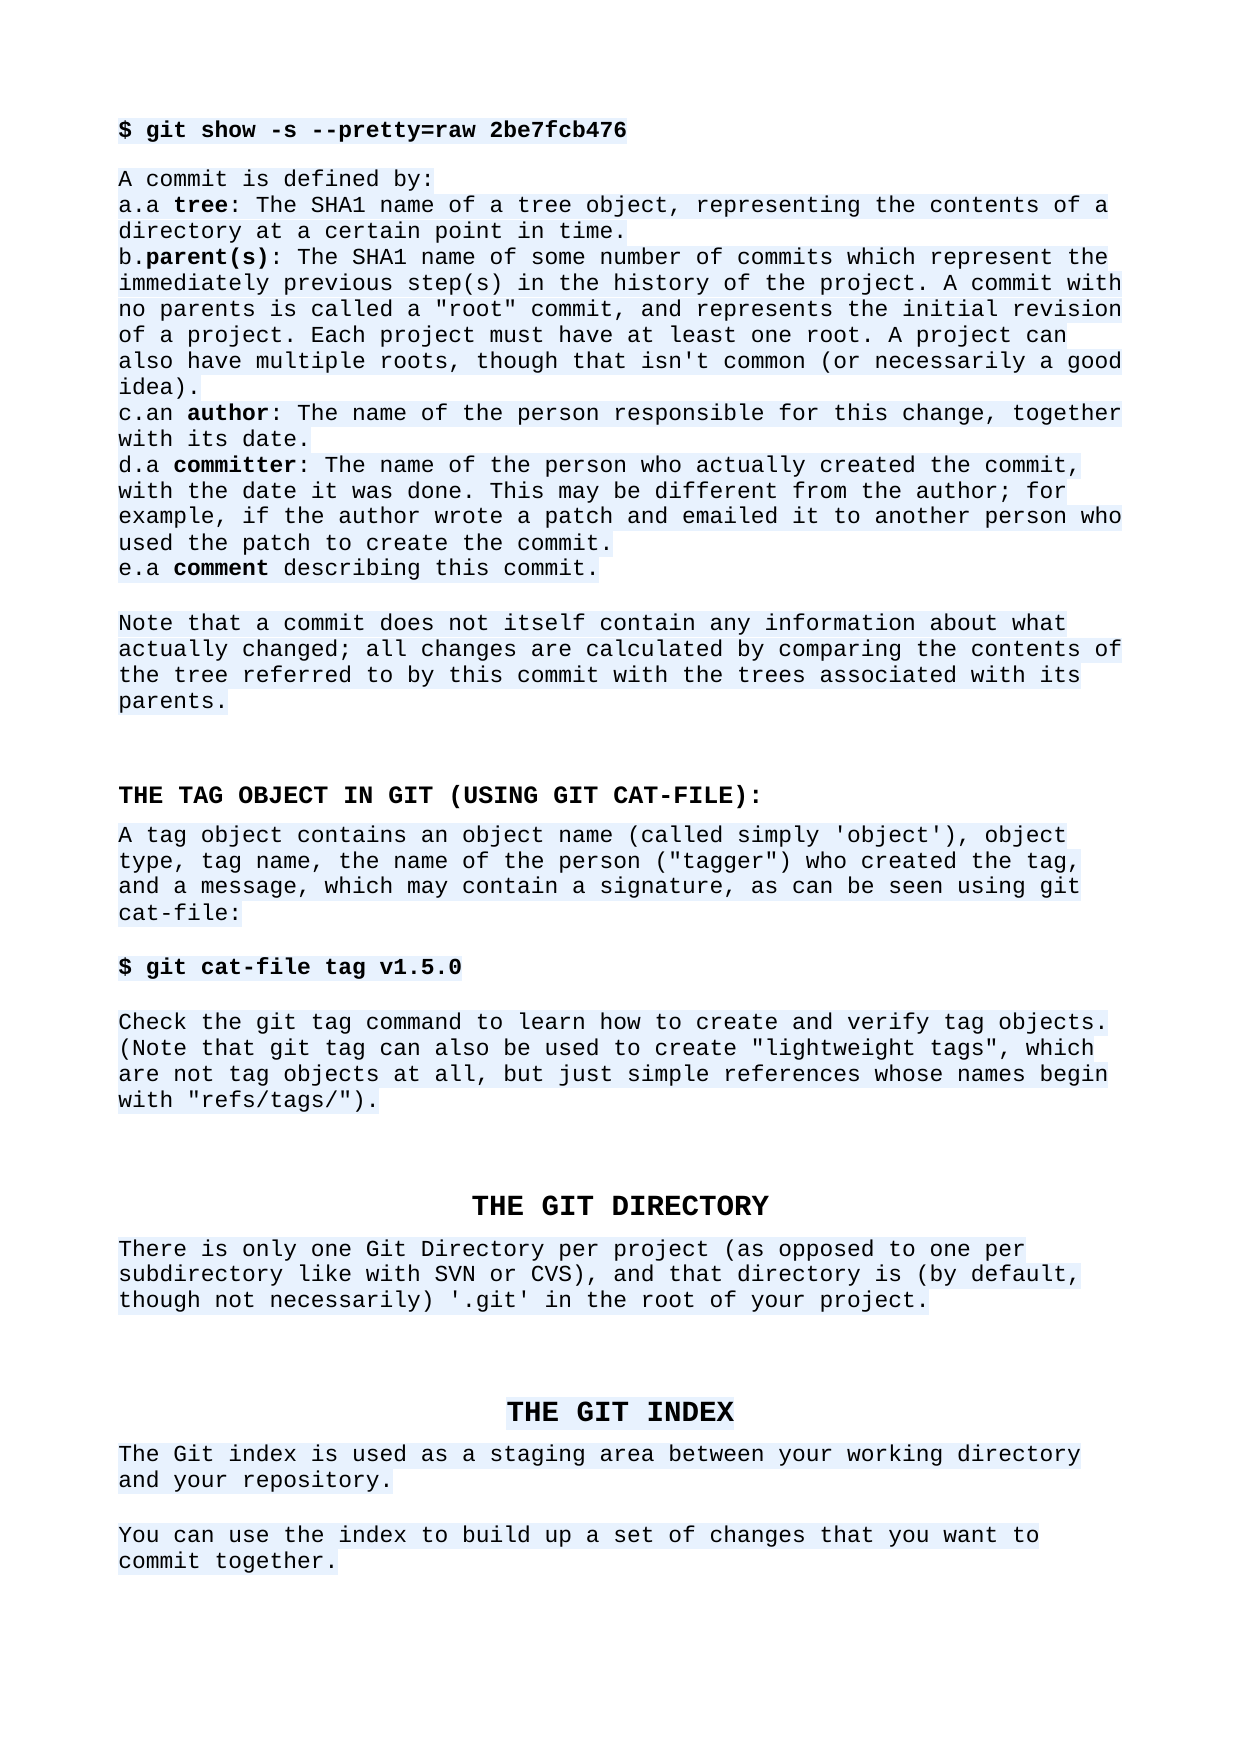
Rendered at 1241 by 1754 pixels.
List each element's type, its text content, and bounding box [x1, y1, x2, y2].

text b.parent(s): The SHA1 name of some number of commits which represent the immediately previous step(s) in the history of the project. A commit with no parents is called a "root" commit, and represents the initial revision of a project. Each project must have at least one root. A project can also have multiple roots, though that isn't common (or necessarily a good idea). [118, 246, 1122, 401]
subtitle THE GIT INDEX [118, 1397, 1122, 1430]
text You can use the index to build up a set of changes that you want to commit together. [118, 1523, 1122, 1575]
text A commit is defined by: [118, 168, 1122, 194]
text A tag object contains an object name (called simply 'object'), object type, tag name, the name of the person ("tagger") who created the tag, and a message, which may contain a signature, as can be seen using git cat-file: [118, 823, 1122, 927]
text a.a tree: The SHA1 name of a tree object, representing the contents of a directory at a certain point in time. [118, 194, 1122, 246]
text e.a comment describing this commit. [118, 557, 1122, 583]
text $ git show -s --pretty=raw 2be7fcb476 [118, 118, 1122, 144]
text The Git index is used as a staging area between your working directory and your repository. [118, 1443, 1122, 1494]
text c.an author: The name of the person responsible for this change, together with its date. [118, 401, 1122, 453]
text Check the git tag command to learn how to create and verify tag objects. (Note that git tag can also be used to create "lightweight tags", which are not tag objects at all, but just simple references whose names begin with "refs/tags/"). [118, 1010, 1122, 1114]
subtitle THE TAG OBJECT IN GIT (USING GIT CAT-FILE): [118, 782, 1122, 811]
text d.a committer: The name of the person who actually created the commit, with the date it was done. This may be different from the author; for example, if the author wrote a patch and emailed it to another person who used the patch to create the commit. [118, 453, 1122, 557]
text Note that a commit does not itself contain any information about what actually changed; all changes are calculated by comparing the contents of the tree referred to by this commit with the trees associated with its parents. [118, 611, 1122, 715]
text There is only one Git Directory per project (as opposed to one per subdirectory like with SVN or CVS), and that directory is (by default, though not necessarily) '.git' in the root of your project. [118, 1237, 1122, 1315]
subtitle THE GIT DIRECTORY [118, 1191, 1122, 1224]
text $ git cat-file tag v1.5.0 [118, 956, 1122, 981]
